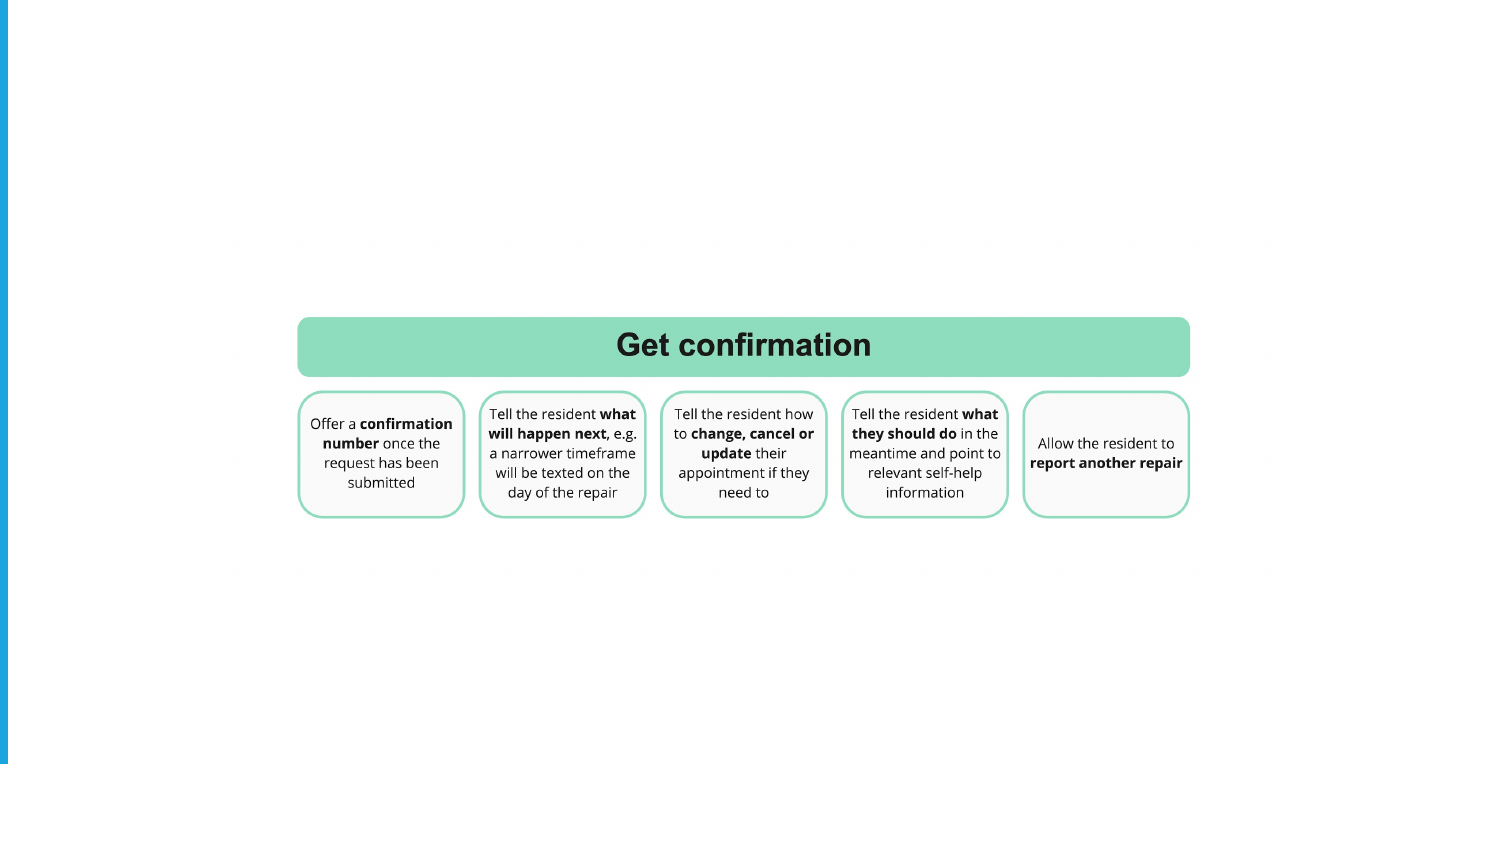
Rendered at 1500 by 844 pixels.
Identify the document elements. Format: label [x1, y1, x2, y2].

picture [198, 221, 1302, 622]
